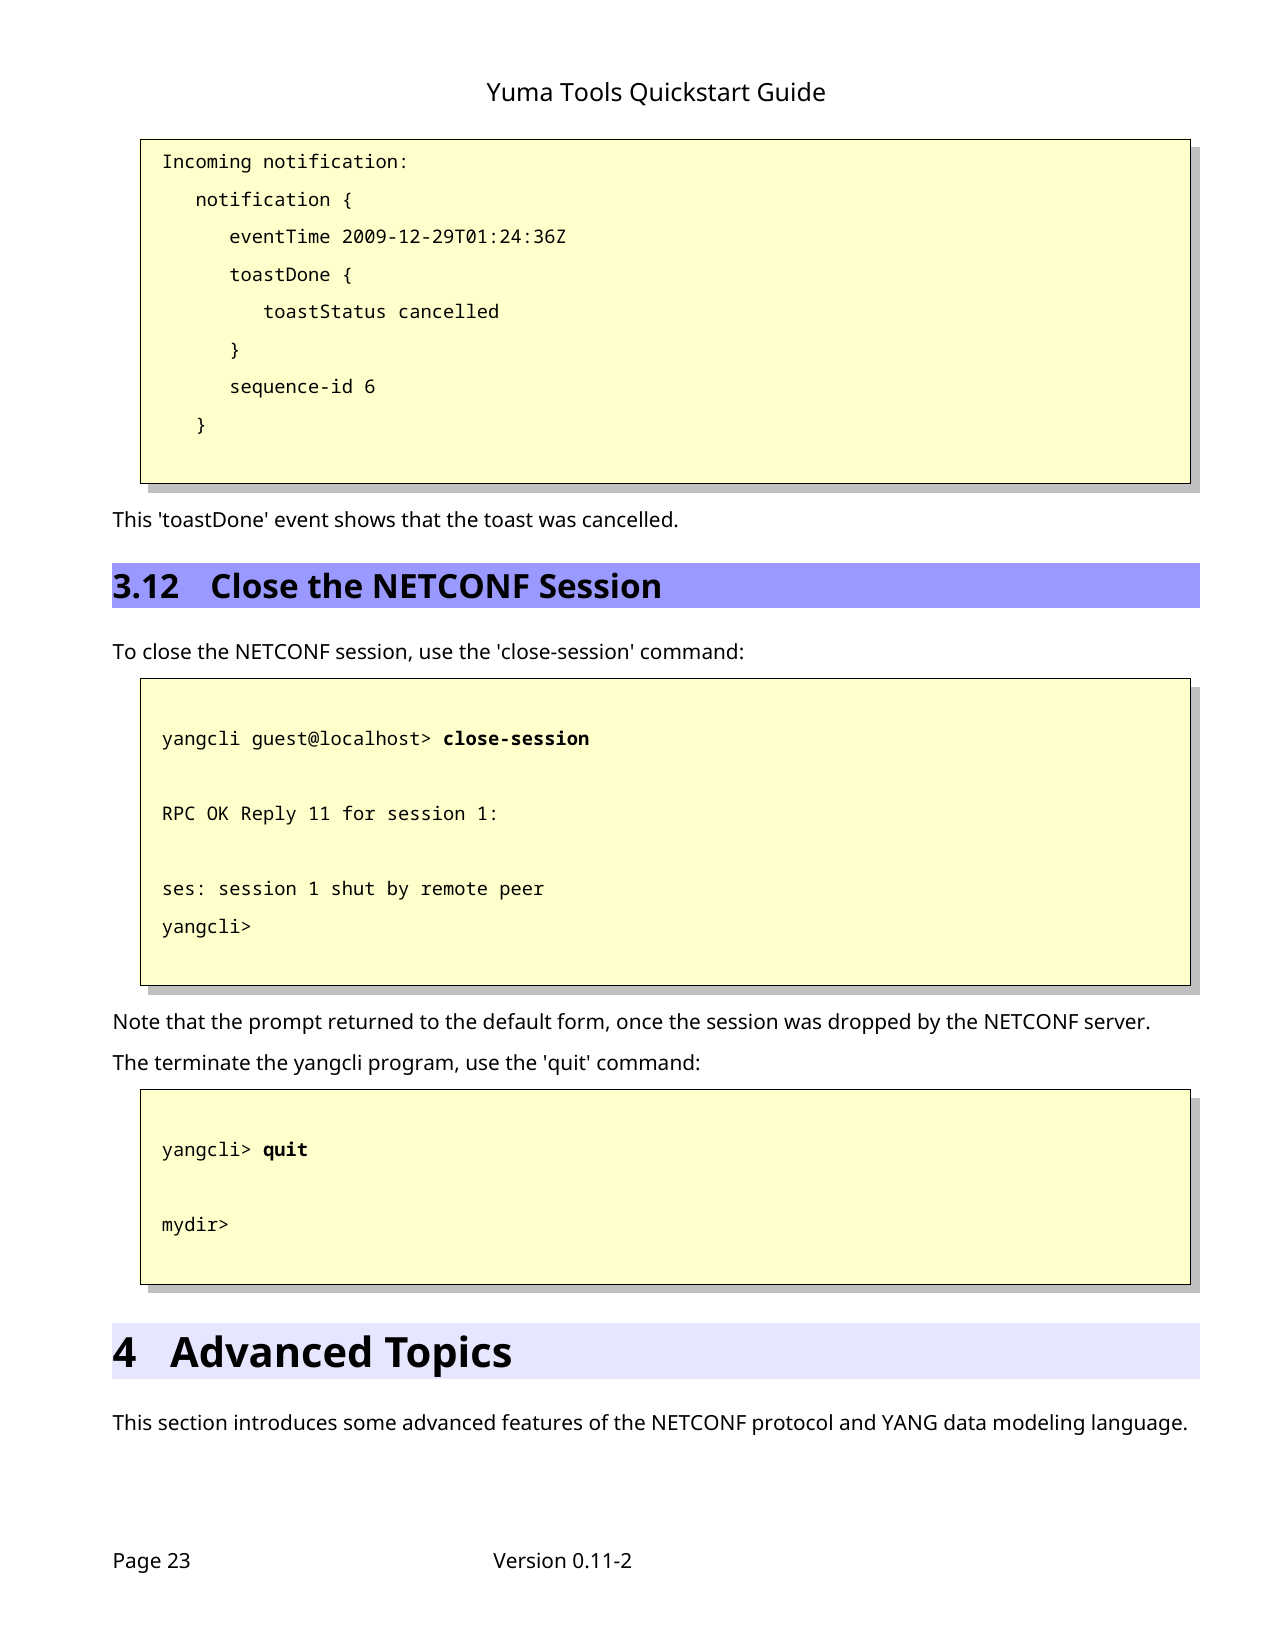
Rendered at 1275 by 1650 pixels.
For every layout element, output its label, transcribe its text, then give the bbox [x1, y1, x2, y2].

text yangcli> quit [141, 1126, 1190, 1162]
text ses: session 1 shut by remote peer [141, 866, 1190, 901]
text toastDone { [141, 251, 1190, 287]
text mydir> [141, 1201, 1190, 1237]
text To close the NETCONF session, use the 'close-session' command: [112, 637, 1200, 666]
subtitle Close the NETCONF Session [112, 563, 1200, 608]
text RPC OK Reply 11 for session 1: [141, 791, 1190, 826]
text sequence-id 6 [141, 363, 1190, 399]
text eventTime 2009-12-29T01:24:36Z [141, 213, 1190, 249]
text notification { [141, 176, 1190, 212]
text toastStatus cancelled [141, 288, 1190, 324]
subtitle Advanced Topics [112, 1323, 1200, 1379]
text Note that the prompt returned to the default form, once the session was dropped by the NETCONF server. [112, 1007, 1200, 1036]
text } [141, 326, 1190, 362]
text This section introduces some advanced features of the NETCONF protocol and YANG data modeling language. [112, 1408, 1200, 1437]
text This 'toastDone' event shows that the toast was cancelled. [112, 505, 1200, 533]
text } [141, 401, 1190, 437]
text yangcli guest@localhost> close-session [141, 716, 1190, 751]
text yangcli> [141, 903, 1190, 939]
text The terminate the yangcli program, use the 'quit' command: [112, 1048, 1200, 1076]
text Incoming notification: [141, 140, 1190, 174]
